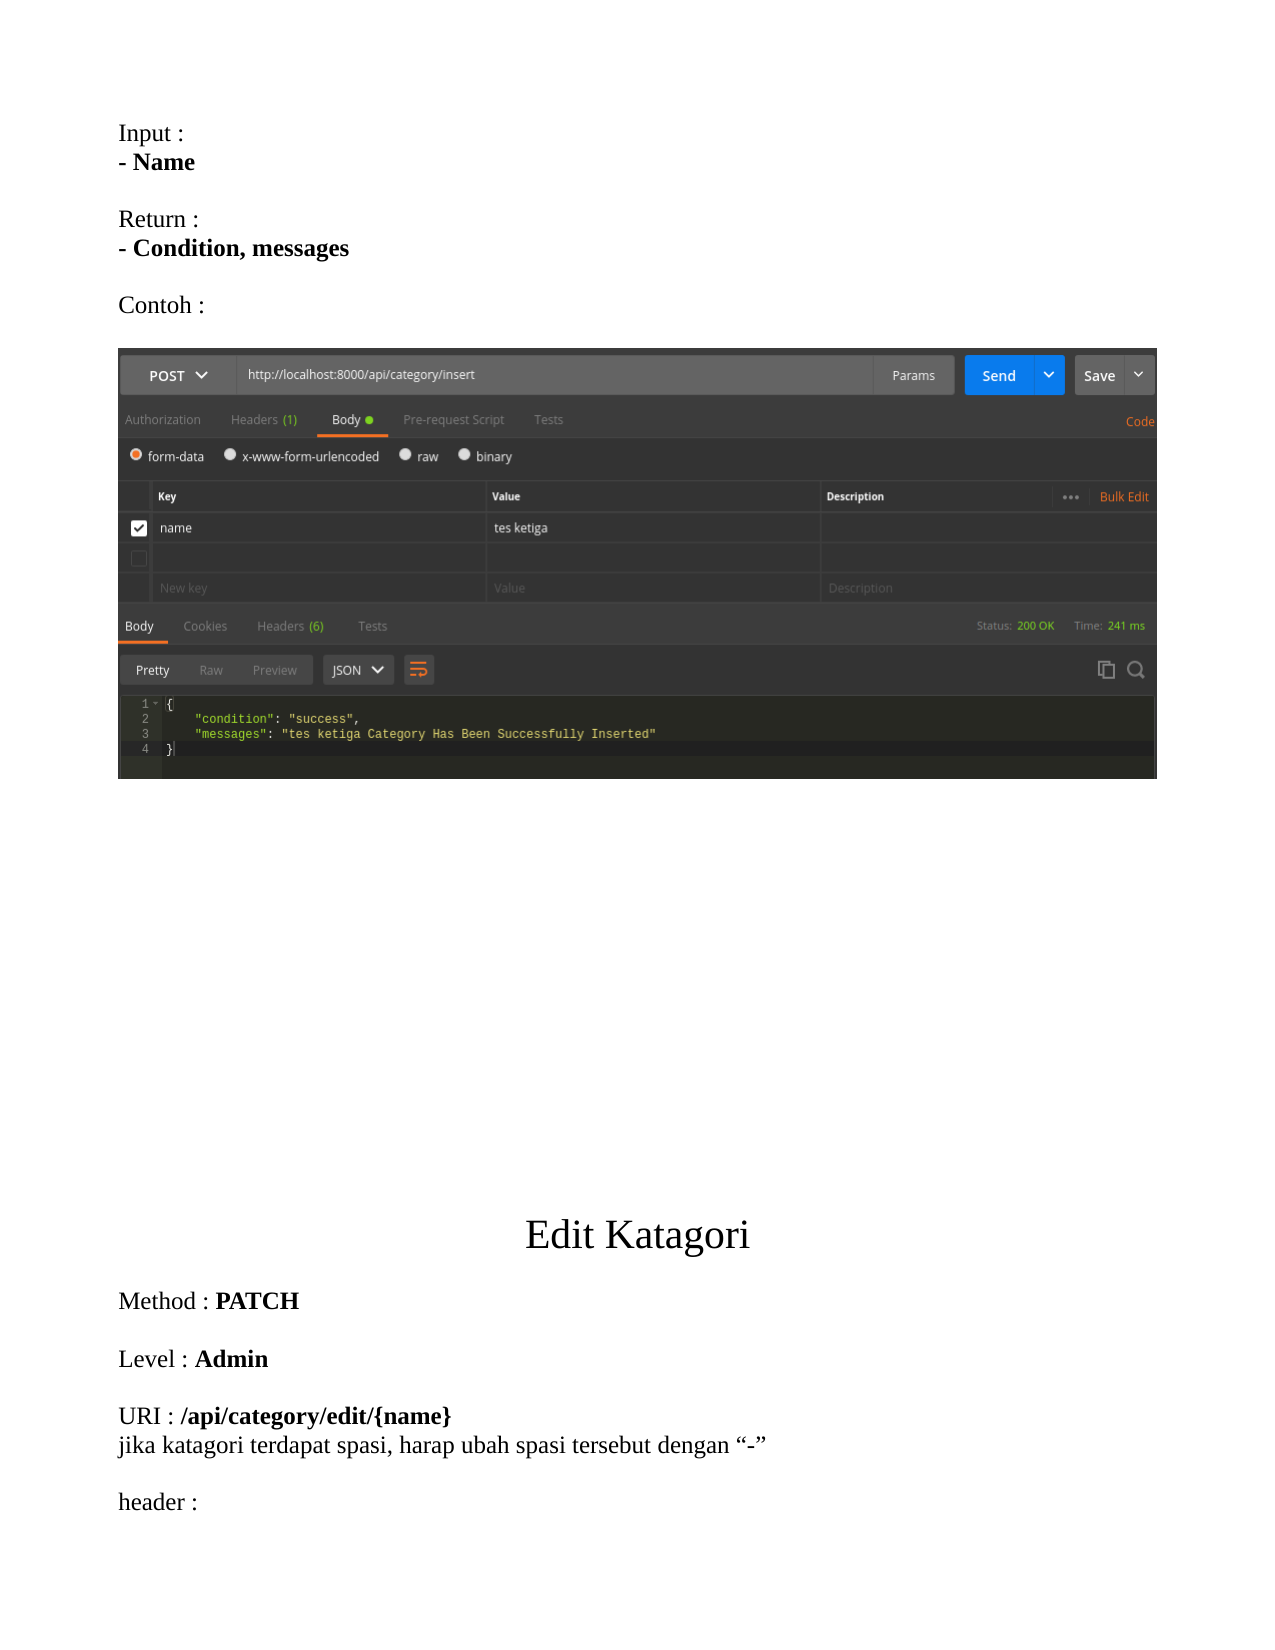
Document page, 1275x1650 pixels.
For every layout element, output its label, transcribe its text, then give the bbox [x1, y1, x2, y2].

text URI : /api/category/edit/{name} [118, 1401, 1157, 1430]
text Edit Katagori [118, 1209, 1157, 1257]
text Input : [118, 118, 1157, 147]
text Contoh : [118, 291, 1157, 319]
text Return : [118, 204, 1157, 233]
text Method : PATCH [118, 1286, 1157, 1315]
text - Condition, messages [118, 233, 1157, 262]
picture [118, 348, 1157, 779]
text - Name [118, 147, 1157, 176]
text Level : Admin [118, 1344, 1157, 1372]
text header : [118, 1487, 1157, 1516]
text jika katagori terdapat spasi, harap ubah spasi tersebut dengan “-” [118, 1430, 1157, 1459]
